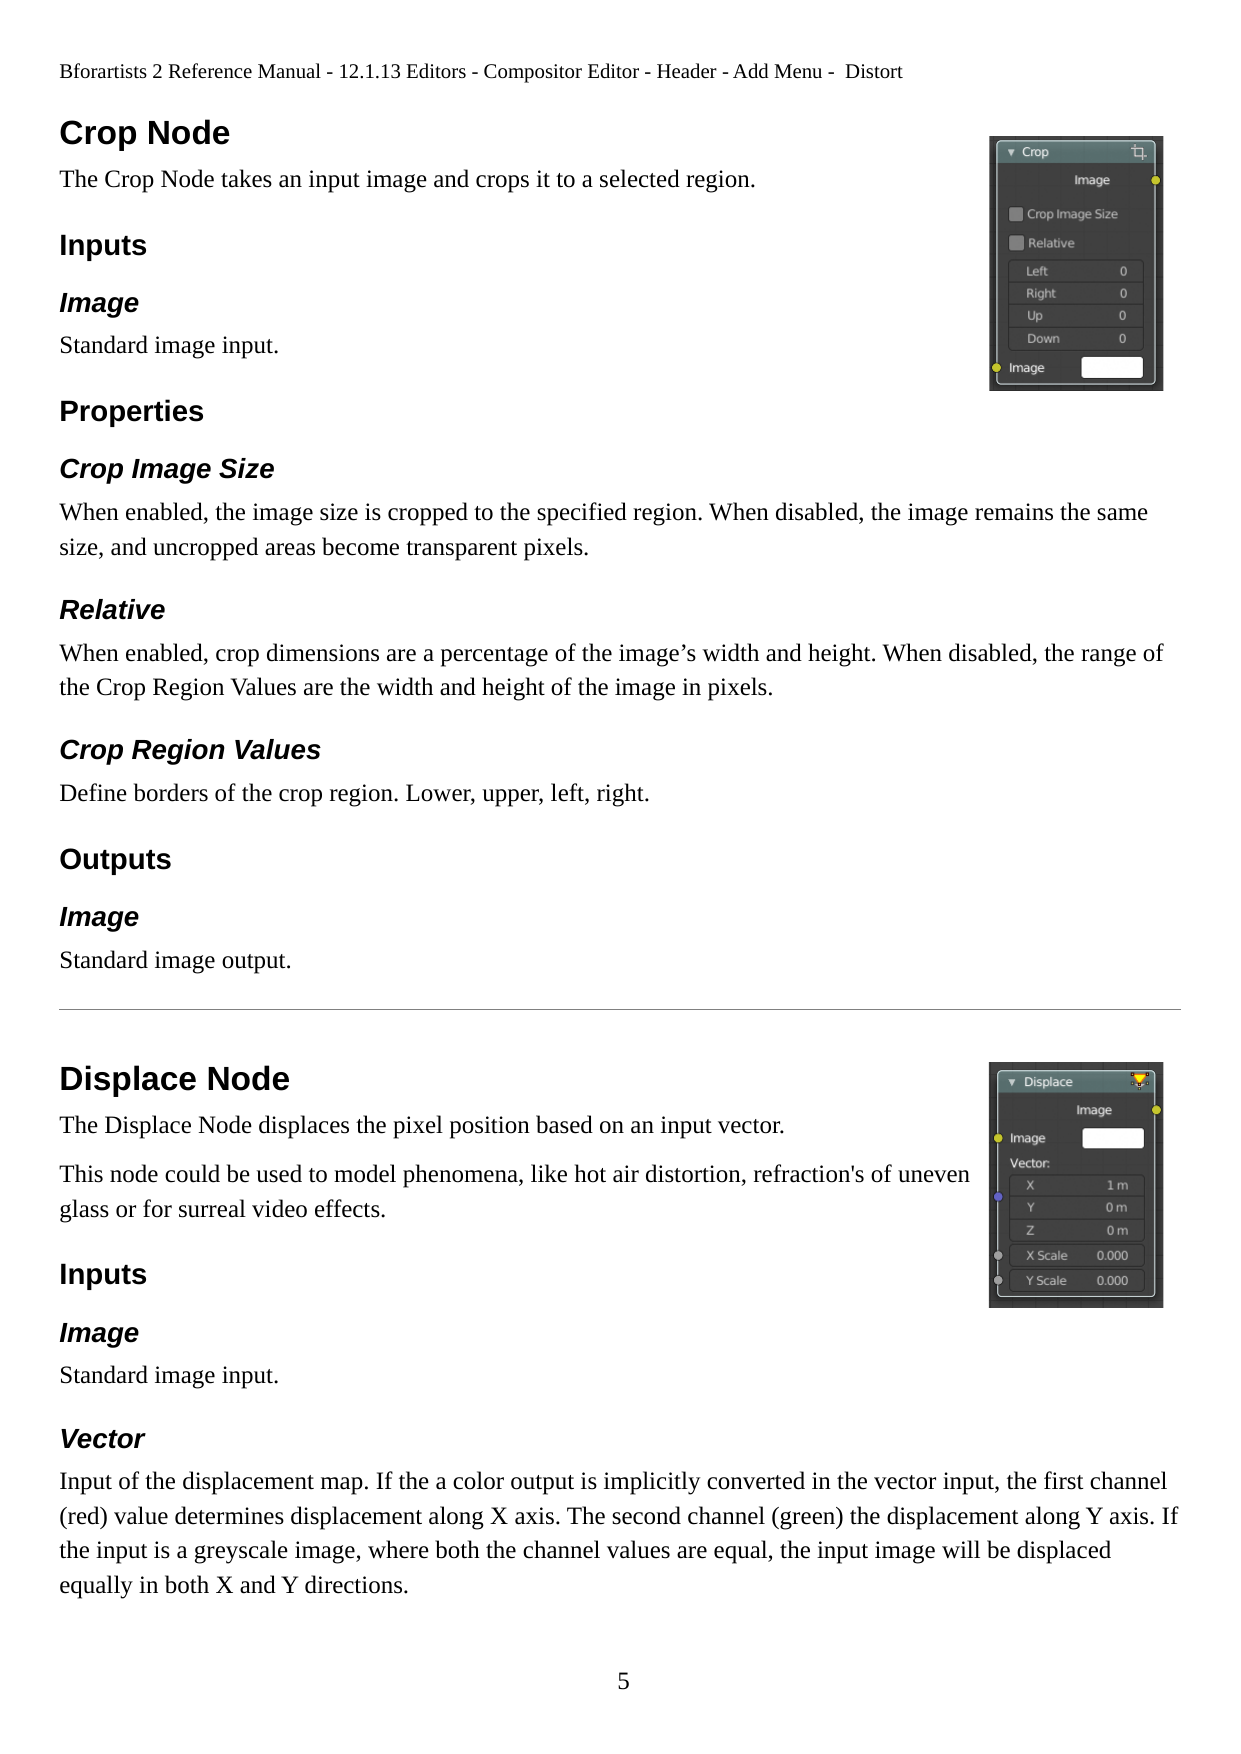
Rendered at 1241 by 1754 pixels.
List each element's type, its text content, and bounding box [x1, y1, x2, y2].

subtitle Crop Region Values [59, 734, 1181, 766]
subtitle Outputs [59, 842, 1181, 876]
subtitle Crop Image Size [59, 453, 1181, 485]
text The Displace Node displaces the pixel position based on an input vector. [59, 1110, 988, 1139]
subtitle Image [59, 901, 1181, 932]
text Standard image input. [59, 1360, 1181, 1389]
text When enabled, the image size is cropped to the specified region. When disabled, the image remains the same size, and uncropped areas become transparent pixels. [59, 497, 1181, 561]
subtitle Relative [59, 593, 1181, 625]
subtitle Inputs [59, 227, 989, 261]
text [1164, 331, 1181, 359]
text Standard image input. [59, 331, 989, 359]
text Standard image output. [59, 945, 1181, 974]
subtitle Properties [59, 394, 1181, 428]
picture [988, 1062, 1164, 1308]
text This node could be used to model phenomena, like hot air distortion, refraction's of uneven glass or for surreal video effects. [59, 1159, 988, 1222]
subtitle Inputs [59, 1257, 988, 1291]
text Input of the displacement map. If the a color output is implicitly converted in the vector input, the first channel (red) value determines displacement along X axis. The second channel (green) the displacement along Y axis. If the input is a greyscale image, where both the channel values are equal, the input image will be displaced equally in both X and Y directions. [59, 1466, 1181, 1598]
text The Crop Node takes an input image and crops it to a selected region. [59, 164, 989, 192]
subtitle [1164, 286, 1181, 318]
subtitle Crop Node [59, 113, 1181, 151]
subtitle Image [59, 286, 989, 318]
subtitle Image [59, 1316, 1181, 1348]
subtitle [1164, 1257, 1181, 1291]
subtitle Displace Node [59, 1059, 1181, 1098]
subtitle [1164, 227, 1181, 261]
text When enabled, crop dimensions are a percentage of the image’s width and height. When disabled, the range of the Crop Region Values are the width and height of the image in pixels. [59, 638, 1181, 701]
subtitle Vector [59, 1422, 1181, 1454]
text Define borders of the crop region. Lower, upper, left, right. [59, 778, 1181, 807]
picture [989, 136, 1164, 391]
